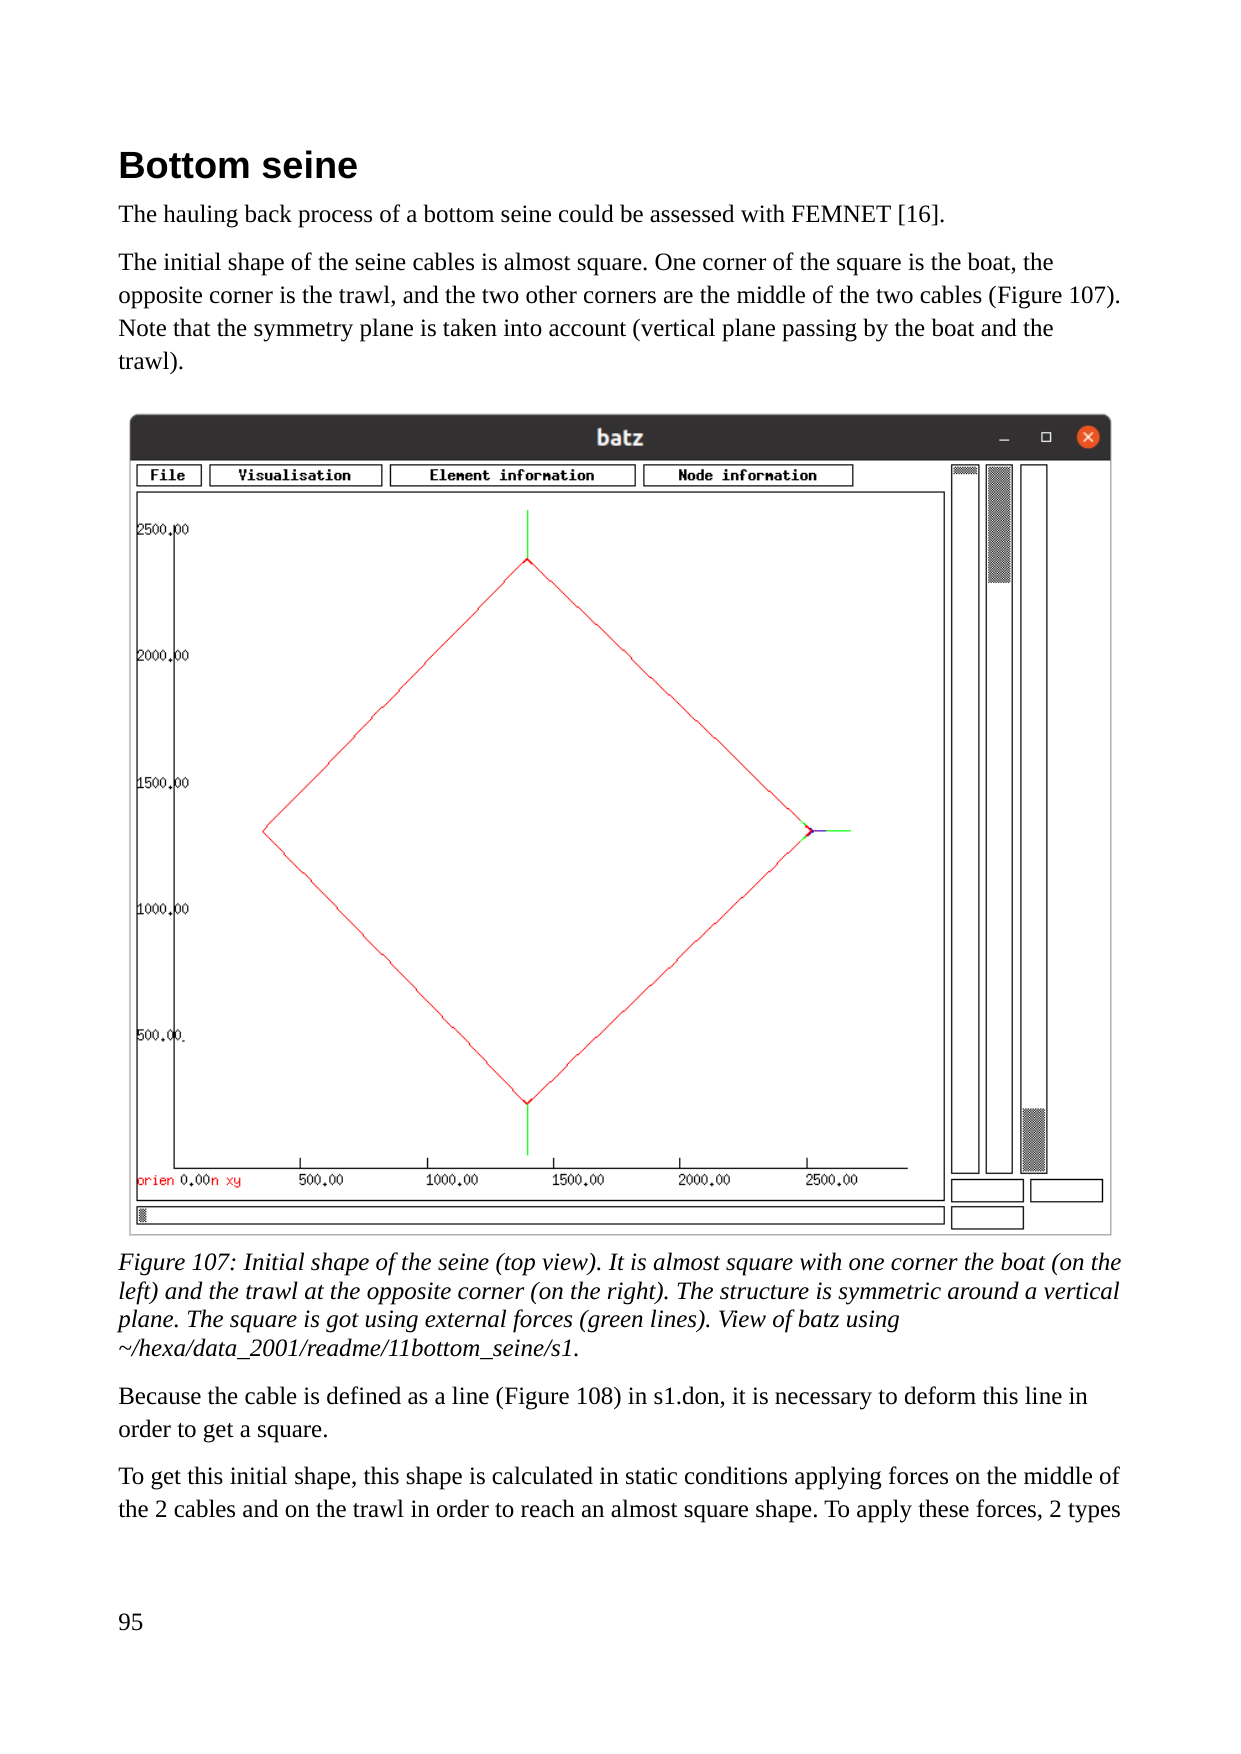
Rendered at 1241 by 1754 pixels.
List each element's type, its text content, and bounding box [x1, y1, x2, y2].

picture [118, 406, 1123, 1247]
text To get this initial shape, this shape is calculated in static conditions applying forces on the middle of the 2 cables and on the trawl in order to reach an almost square shape. To apply these forces, 2 types [118, 1461, 1122, 1523]
text The hauling back process of a bottom seine could be assessed with FEMNET [16]. [118, 199, 1122, 228]
text The initial shape of the seine cables is almost square. One corner of the square is the boat, the opposite corner is the trawl, and the two other corners are the middle of the two cables (Figure 107). Note that the symmetry plane is taken into account (vertical plane passing by the boat and the trawl). [118, 247, 1122, 375]
text Because the cable is defined as a line (Figure 108) in s1.don, it is necessary to deform this line in order to get a square. [118, 1381, 1122, 1443]
text Figure 107: Initial shape of the seine (top view). It is almost square with one corner the boat (on the left) and the trawl at the opposite corner (on the right). The structure is symmetric around a vertical plane. The square is got using external forces (green lines). View of batz using ~/hexa/data_2001/readme/11bottom_seine/s1. [118, 1247, 1122, 1362]
subtitle Bottom seine [118, 143, 1122, 187]
